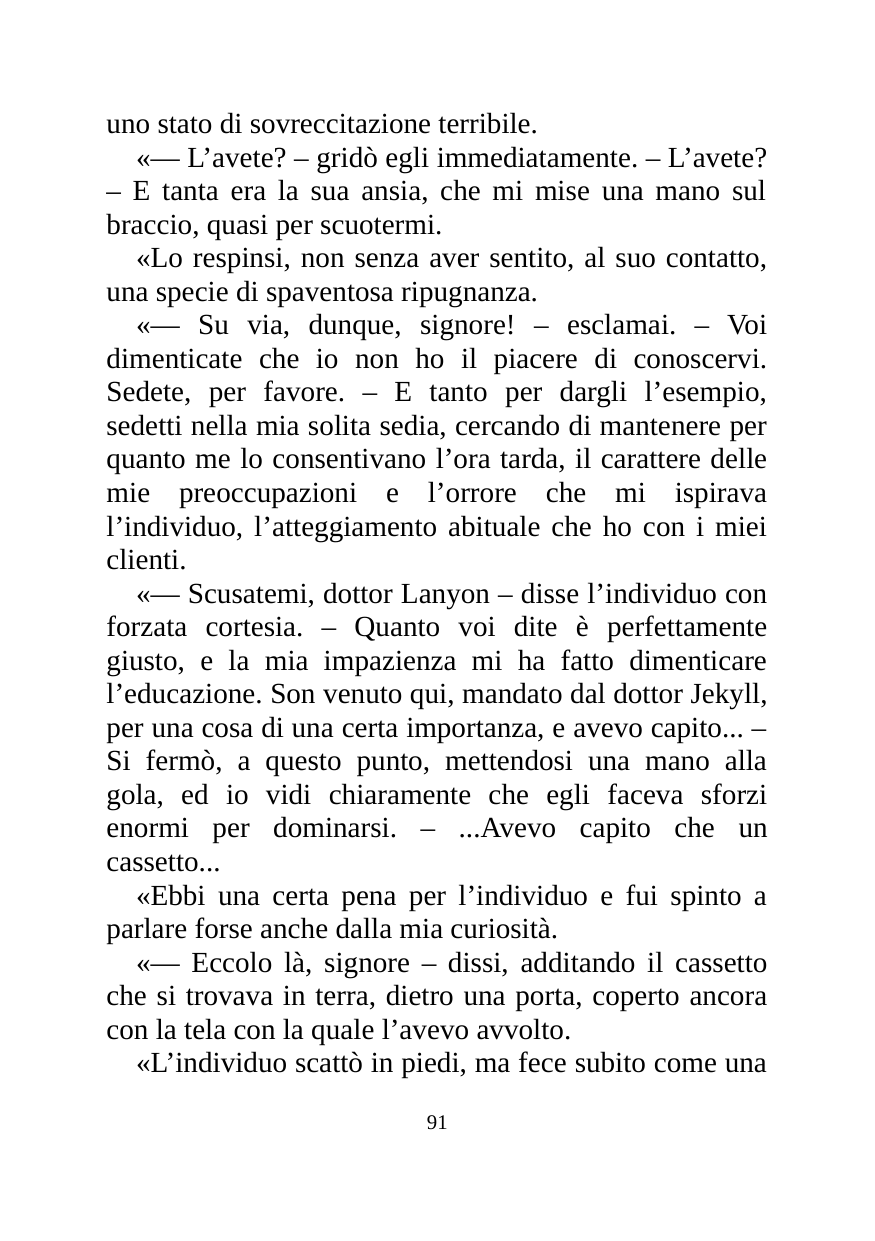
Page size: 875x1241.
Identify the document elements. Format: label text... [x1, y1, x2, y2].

text «— Eccolo là, signore – dissi, additando il cassetto che si trovava in terra, dietro una porta, coperto ancora con la tela con la quale l’avevo avvolto. [106, 945, 768, 1045]
text «Ebbi una certa pena per l’individuo e fui spinto a parlare forse anche dalla mia curiosità. [106, 878, 768, 945]
text «— L’avete? – gridò egli immediatamente. – L’avete? – E tanta era la sua ansia, che mi mise una mano sul braccio, quasi per scuotermi. [106, 140, 768, 240]
text «Lo respinsi, non senza aver sentito, al suo contatto, una specie di spaventosa ripugnanza. [106, 240, 768, 307]
text «L’individuo scattò in piedi, ma fece subito come una [106, 1045, 768, 1079]
text «— Su via, dunque, signore! – esclamai. – Voi dimenticate che io non ho il piacere di conoscervi. Sedete, per favore. – E tanto per dargli l’esempio, sedetti nella mia solita sedia, cercando di mantenere per quanto me lo consentivano l’ora tarda, il carattere delle mie preoccupazioni e l’orrore che mi ispirava l’individuo, l’atteggiamento abituale che ho con i miei clienti. [106, 307, 768, 576]
text «— Scusatemi, dottor Lanyon – disse l’individuo con forzata cortesia. – Quanto voi dite è perfettamente giusto, e la mia impazienza mi ha fatto dimenticare l’educazione. Son venuto qui, mandato dal dottor Jekyll, per una cosa di una certa importanza, e avevo capito... – Si fermò, a questo punto, mettendosi una mano alla gola, ed io vidi chiaramente che egli faceva sforzi enormi per dominarsi. – ...Avevo capito che un cassetto... [106, 576, 768, 878]
text uno stato di sovreccitazione terribile. [106, 106, 768, 140]
